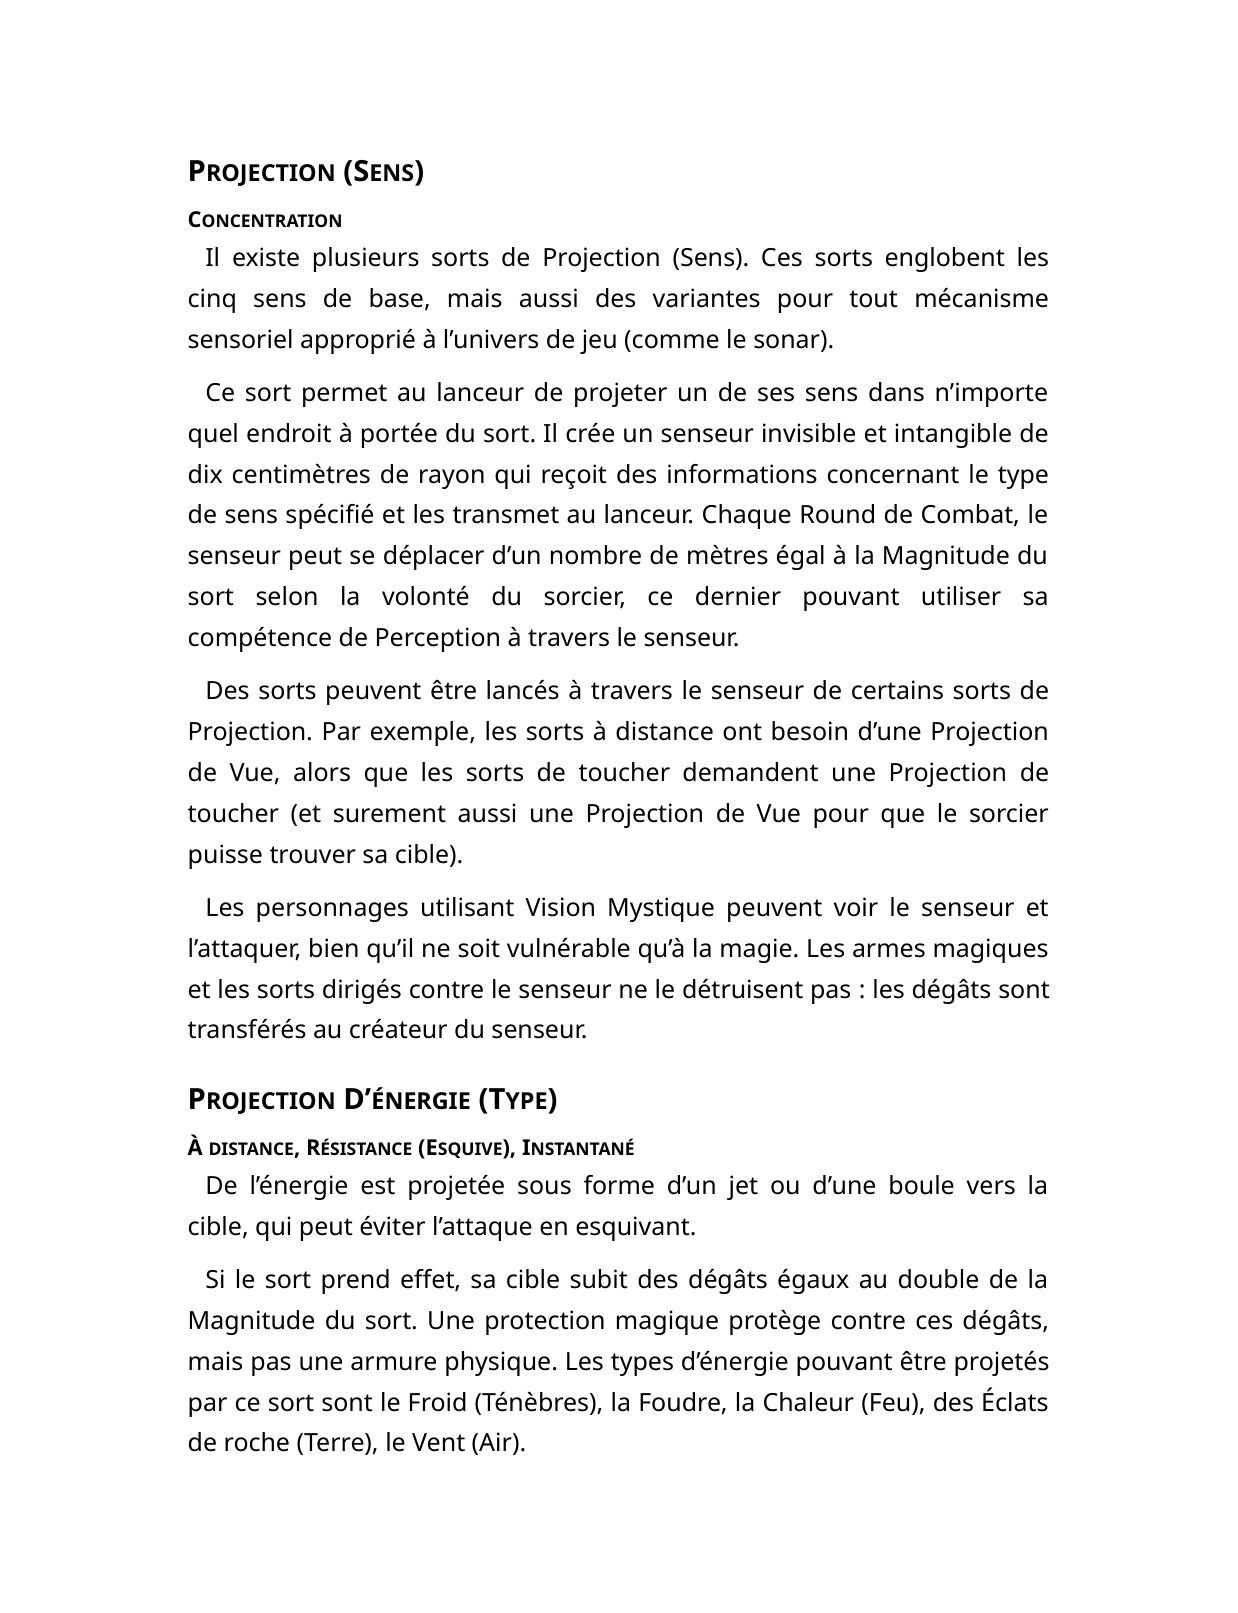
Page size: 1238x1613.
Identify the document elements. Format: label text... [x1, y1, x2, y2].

text À distance, Résistance (Esquive), Instantané [187, 1132, 1050, 1162]
text Concentration [187, 204, 1050, 234]
text De l’énergie est projetée sous forme d’un jet ou d’une boule vers la cible, qui peut éviter l’attaque en esquivant. [187, 1167, 1050, 1242]
text Les personnages utilisant Vision Mystique peuvent voir le senseur et l’attaquer, bien qu’il ne soit vulnérable qu’à la magie. Les armes magiques et les sorts dirigés contre le senseur ne le détruisent pas : les dégâts sont transférés au créateur du senseur. [187, 889, 1050, 1046]
text Ce sort permet au lanceur de projeter un de ses sens dans n’importe quel endroit à portée du sort. Il crée un senseur invisible et intangible de dix centimètres de rayon qui reçoit des informations concernant le type de sens spécifié et les transmet au lanceur. Chaque Round de Combat, le senseur peut se déplacer d’un nombre de mètres égal à la Magnitude du sort selon la volonté du sorcier, ce dernier pouvant utiliser sa compétence de Perception à travers le senseur. [187, 374, 1050, 654]
text Des sorts peuvent être lancés à travers le senseur de certains sorts de Projection. Par exemple, les sorts à distance ont besoin d’une Projection de Vue, alors que les sorts de toucher demandent une Projection de toucher (et surement aussi une Projection de Vue pour que le sorcier puisse trouver sa cible). [187, 673, 1050, 870]
text Il existe plusieurs sorts de Projection (Sens). Ces sorts englobent les cinq sens de base, mais aussi des variantes pour tout mécanisme sensoriel approprié à l’univers de jeu (comme le sonar). [187, 239, 1050, 355]
text Si le sort prend effet, sa cible subit des dégâts égaux au double de la Magnitude du sort. Une protection magique protège contre ces dégâts, mais pas une armure physique. Les types d’énergie pouvant être projetés par ce sort sont le Froid (Ténèbres), la Foudre, la Chaleur (Feu), des Éclats de roche (Terre), le Vent (Air). [187, 1262, 1050, 1459]
text Projection (Sens) [187, 150, 1050, 190]
text Projection D’énergie (Type) [187, 1078, 1050, 1118]
